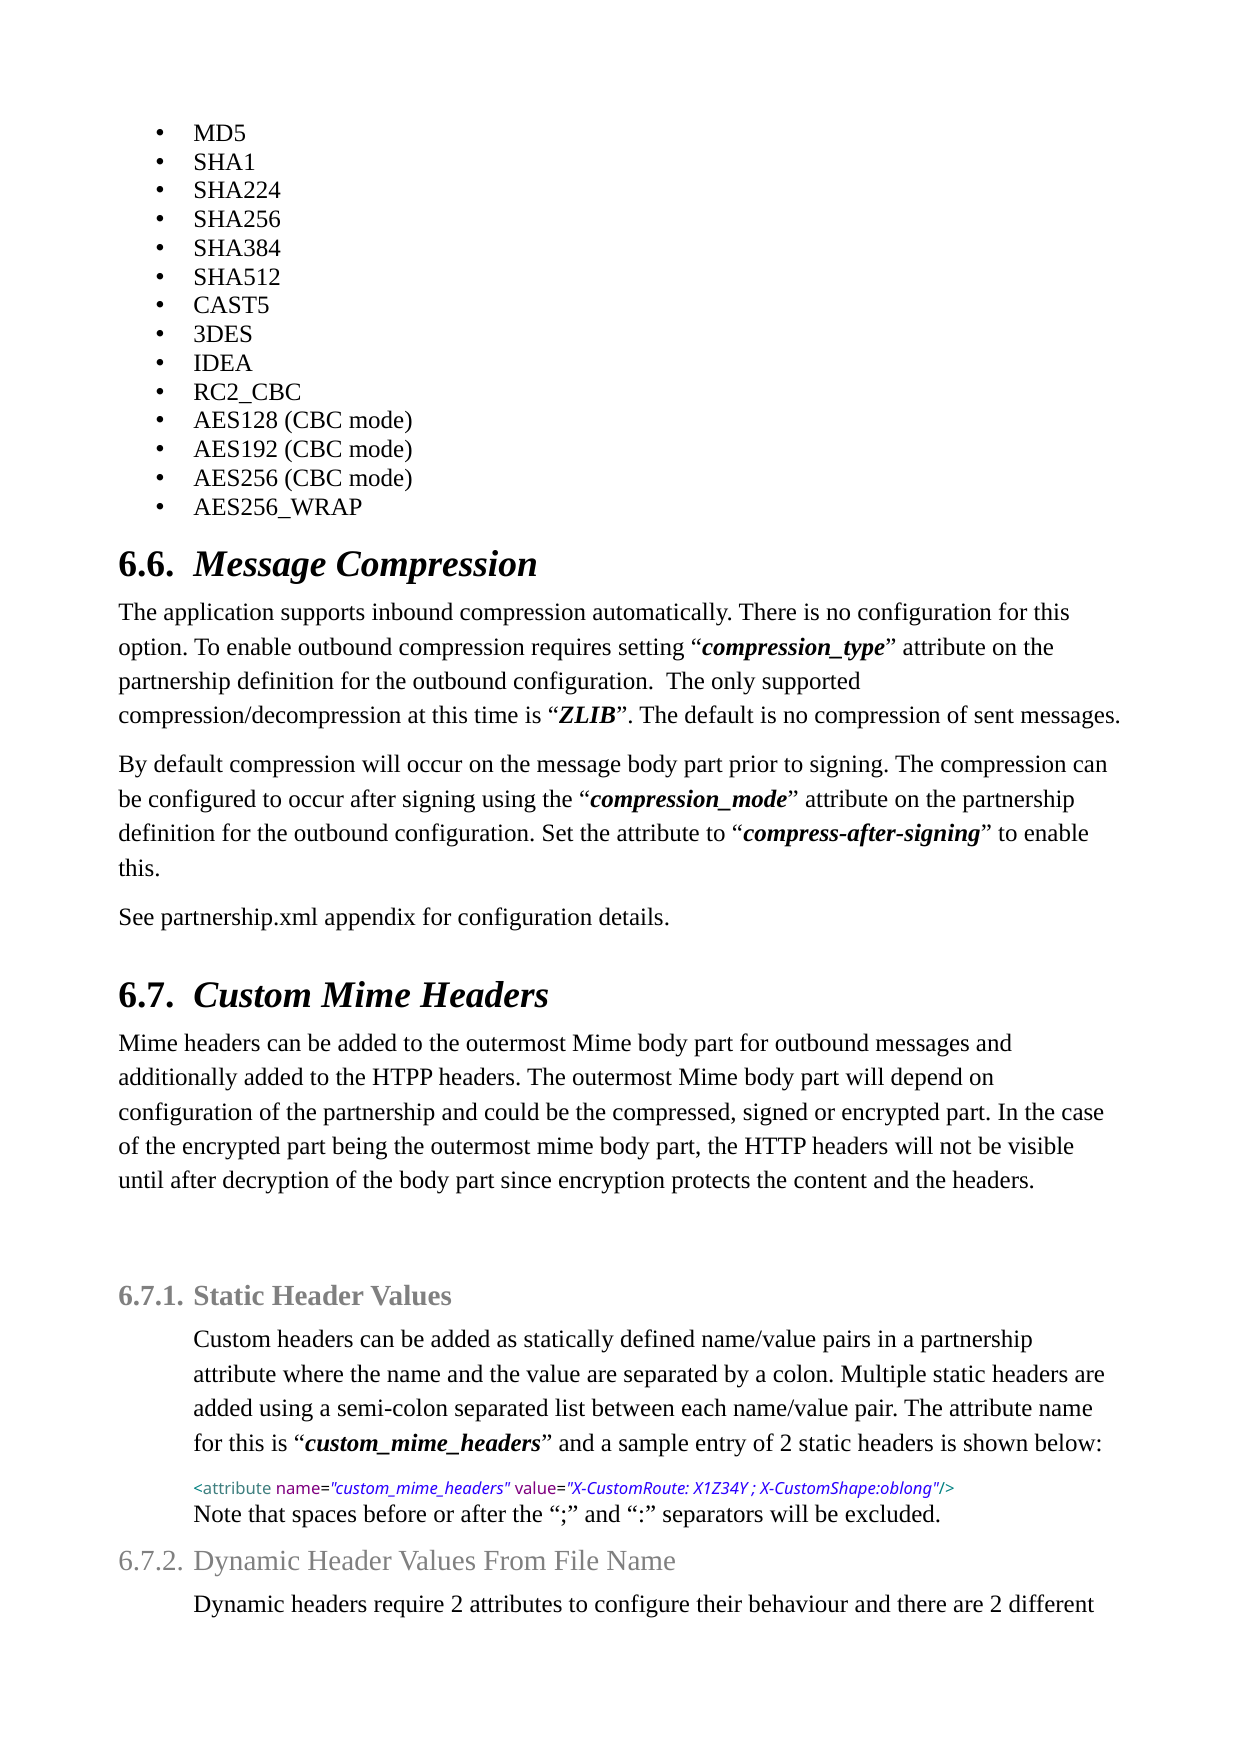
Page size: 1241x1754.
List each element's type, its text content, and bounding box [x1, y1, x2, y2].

list CAST5 [156, 291, 1122, 319]
list SHA256 [156, 204, 1122, 233]
list AES192 (CBC mode) [156, 434, 1122, 463]
list SHA1 [156, 147, 1122, 176]
list RC2_CBC [156, 377, 1122, 406]
list 3DES [156, 319, 1122, 348]
list SHA224 [156, 176, 1122, 204]
list IDEA [156, 348, 1122, 377]
text Custom headers can be added as statically defined name/value pairs in a partnership attribute where the name and the value are separated by a colon. Multiple static headers are added using a semi-colon separated list between each name/value pair. The attribute name for this is “custom_mime_headers” and a sample entry of 2 static headers is shown below: [193, 1324, 1122, 1456]
text The application supports inbound compression automatically. There is no configuration for this option. To enable outbound compression requires setting “compression_type” attribute on the partnership definition for the outbound configuration. The only supported compression/decompression at this time is “ZLIB”. The default is no compression of sent messages. [118, 597, 1122, 729]
text Note that spaces before or after the “;” and “:” separators will be excluded. [118, 1499, 1122, 1528]
text See partnership.xml appendix for configuration details. [118, 902, 1122, 931]
subtitle Message Compression [118, 541, 1122, 584]
list AES256_WRAP [156, 492, 1122, 521]
subtitle Static Header Values [118, 1278, 1122, 1312]
text Mime headers can be added to the outermost Mime body part for outbound messages and additionally added to the HTPP headers. The outermost Mime body part will depend on configuration of the partnership and could be the compressed, signed or encrypted part. In the case of the encrypted part being the outermost mime body part, the HTTP headers will not be visible until after decryption of the body part since encryption protects the content and the headers. [118, 1028, 1122, 1194]
text <attribute name="custom_mime_headers" value="X-CustomRoute: X1Z34Y ; X-CustomShape:oblong"/> [193, 1477, 1122, 1499]
text Dynamic headers require 2 attributes to configure their behaviour and there are 2 different [193, 1589, 1122, 1618]
list AES128 (CBC mode) [156, 406, 1122, 434]
text By default compression will occur on the message body part prior to signing. The compression can be configured to occur after signing using the “compression_mode” attribute on the partnership definition for the outbound configuration. Set the attribute to “compress-after-signing” to enable this. [118, 749, 1122, 882]
list MD5 [156, 118, 1122, 147]
list AES256 (CBC mode) [156, 463, 1122, 492]
list SHA384 [156, 233, 1122, 262]
list SHA512 [156, 262, 1122, 291]
subtitle Custom Mime Headers [118, 972, 1122, 1015]
subtitle Dynamic Header Values From File Name [118, 1543, 1122, 1576]
